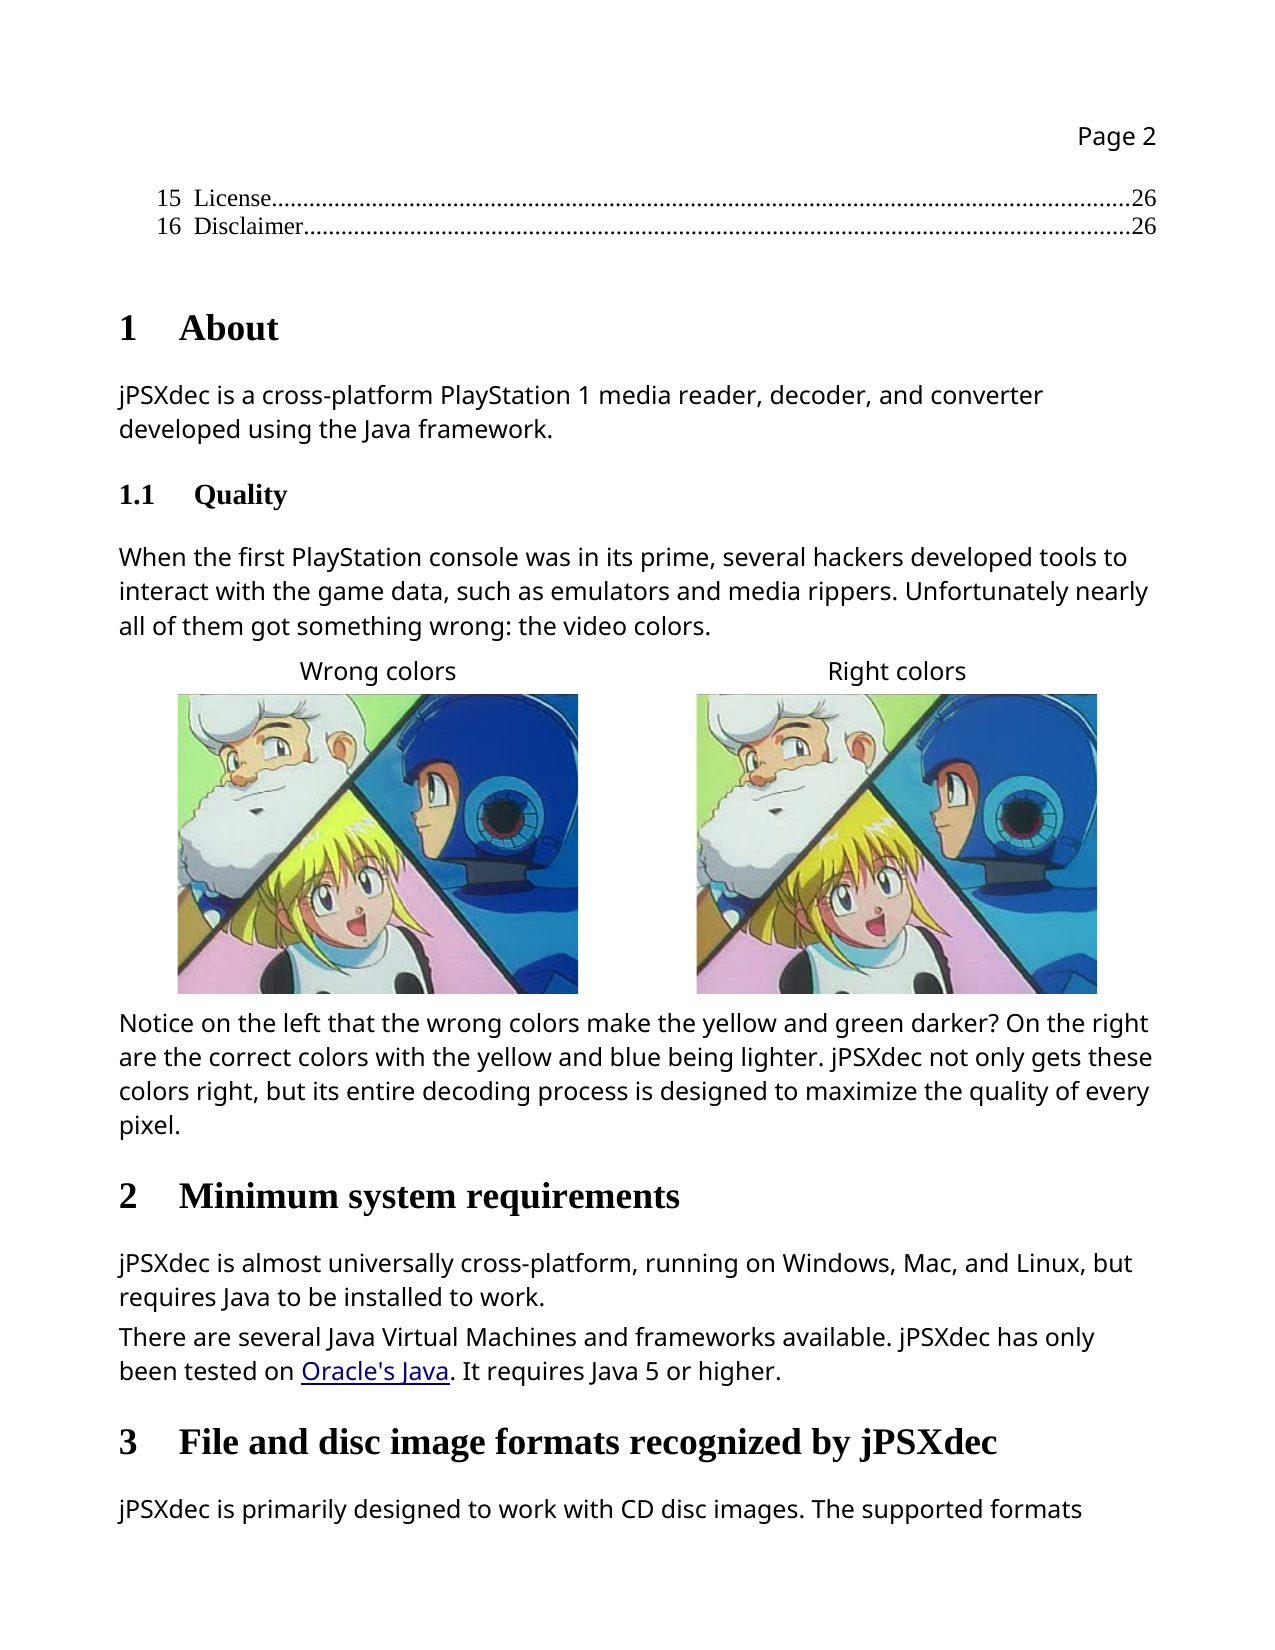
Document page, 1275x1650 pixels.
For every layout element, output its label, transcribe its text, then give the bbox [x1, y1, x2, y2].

subtitle About [118, 305, 1156, 348]
subtitle File and disc image formats recognized by jPSXdec [118, 1419, 1156, 1462]
text jPSXdec is almost universally cross-platform, running on Windows, Mac, and Linux, but requires Java to be installed to work. [118, 1246, 1156, 1314]
text jPSXdec is primarily designed to work with CD disc images. The supported formats [118, 1492, 1156, 1526]
subtitle Minimum system requirements [118, 1173, 1156, 1216]
picture [696, 694, 1098, 994]
text 16 Disclaimer 26 [118, 211, 1156, 240]
table_header Wrong colors [119, 648, 637, 1006]
picture [177, 694, 579, 994]
text 15 License 26 [118, 183, 1156, 211]
text Notice on the left that the wrong colors make the yellow and green darker? On the right are the correct colors with the yellow and blue being lighter. jPSXdec not only gets these colors right, but its entire decoding process is designed to maximize the quality of every pixel. [118, 1006, 1156, 1142]
text jPSXdec is a cross-platform PlayStation 1 media reader, decoder, and converter developed using the Java framework. [118, 378, 1156, 446]
table_header Right colors [638, 648, 1156, 1006]
text There are several Java Virtual Machines and frameworks available. jPSXdec has only been tested on Oracle's Java. It requires Java 5 or higher. [118, 1320, 1156, 1388]
subtitle Quality [118, 477, 1156, 511]
text When the first PlayStation console was in its prime, several hackers developed tools to interact with the game data, such as emulators and media rippers. Unfortunately nearly all of them got something wrong: the video colors. [118, 540, 1156, 642]
